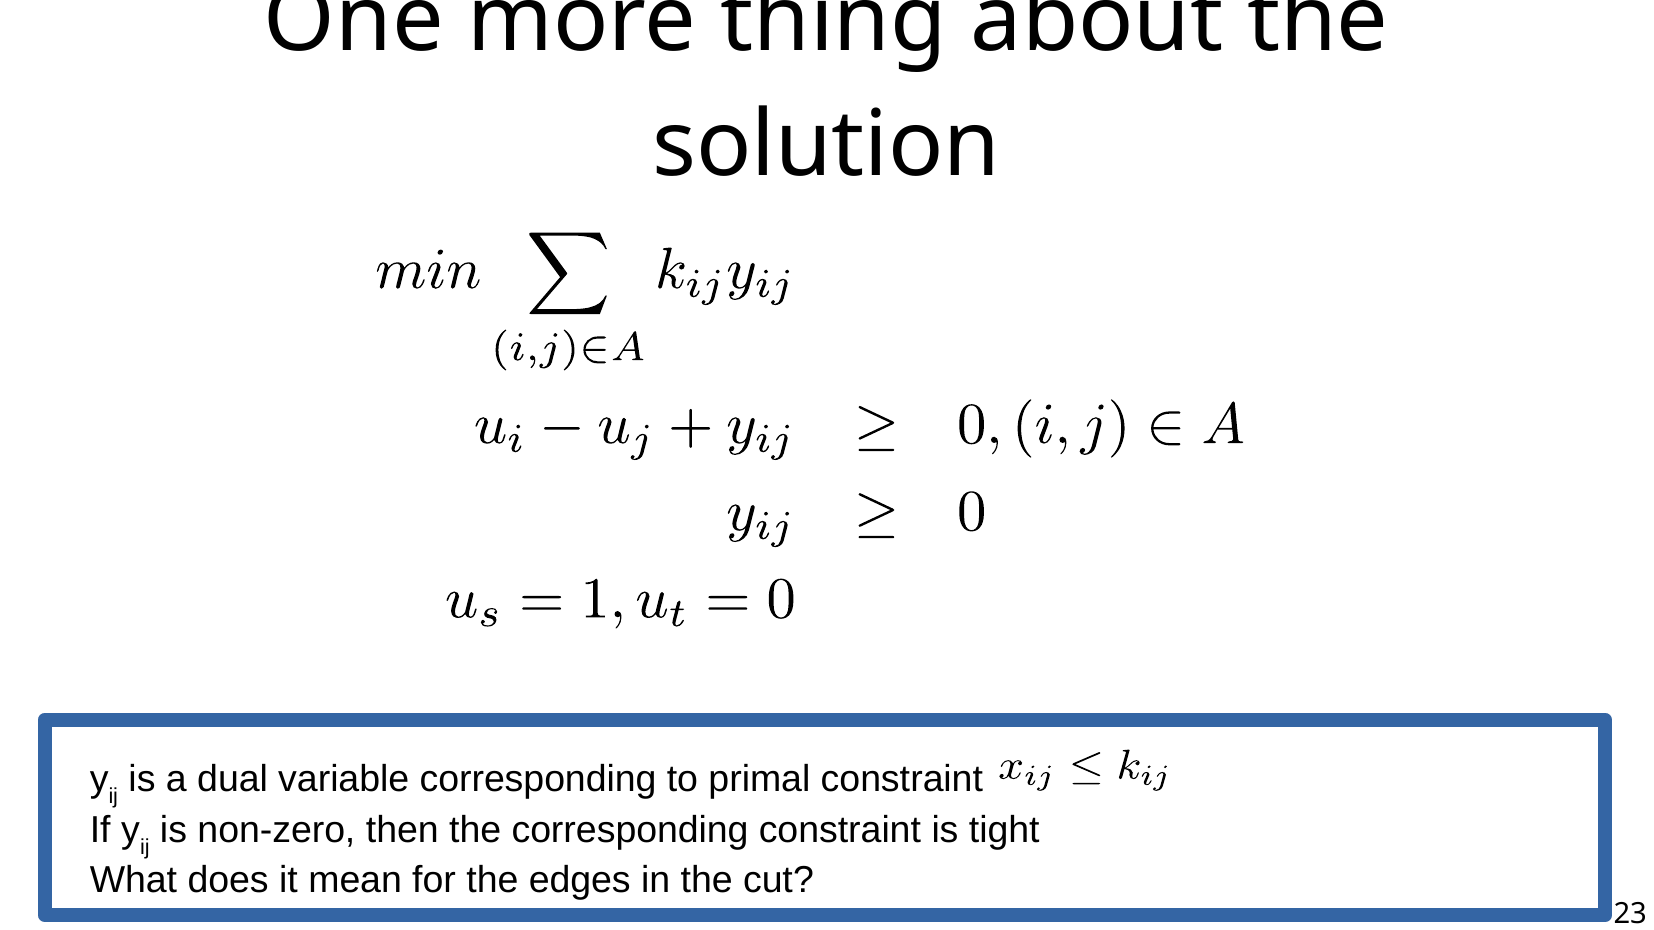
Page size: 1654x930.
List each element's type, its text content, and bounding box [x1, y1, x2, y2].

text_box [998, 749, 1171, 791]
text_box [375, 226, 1246, 629]
title One more thing about the solution [82, 19, 1571, 135]
text_box yij is a dual variable corresponding to primal constraint If yij is non-zero, then the corresponding constraint is tight What does it mean for the edges in the cut? [75, 749, 1546, 889]
